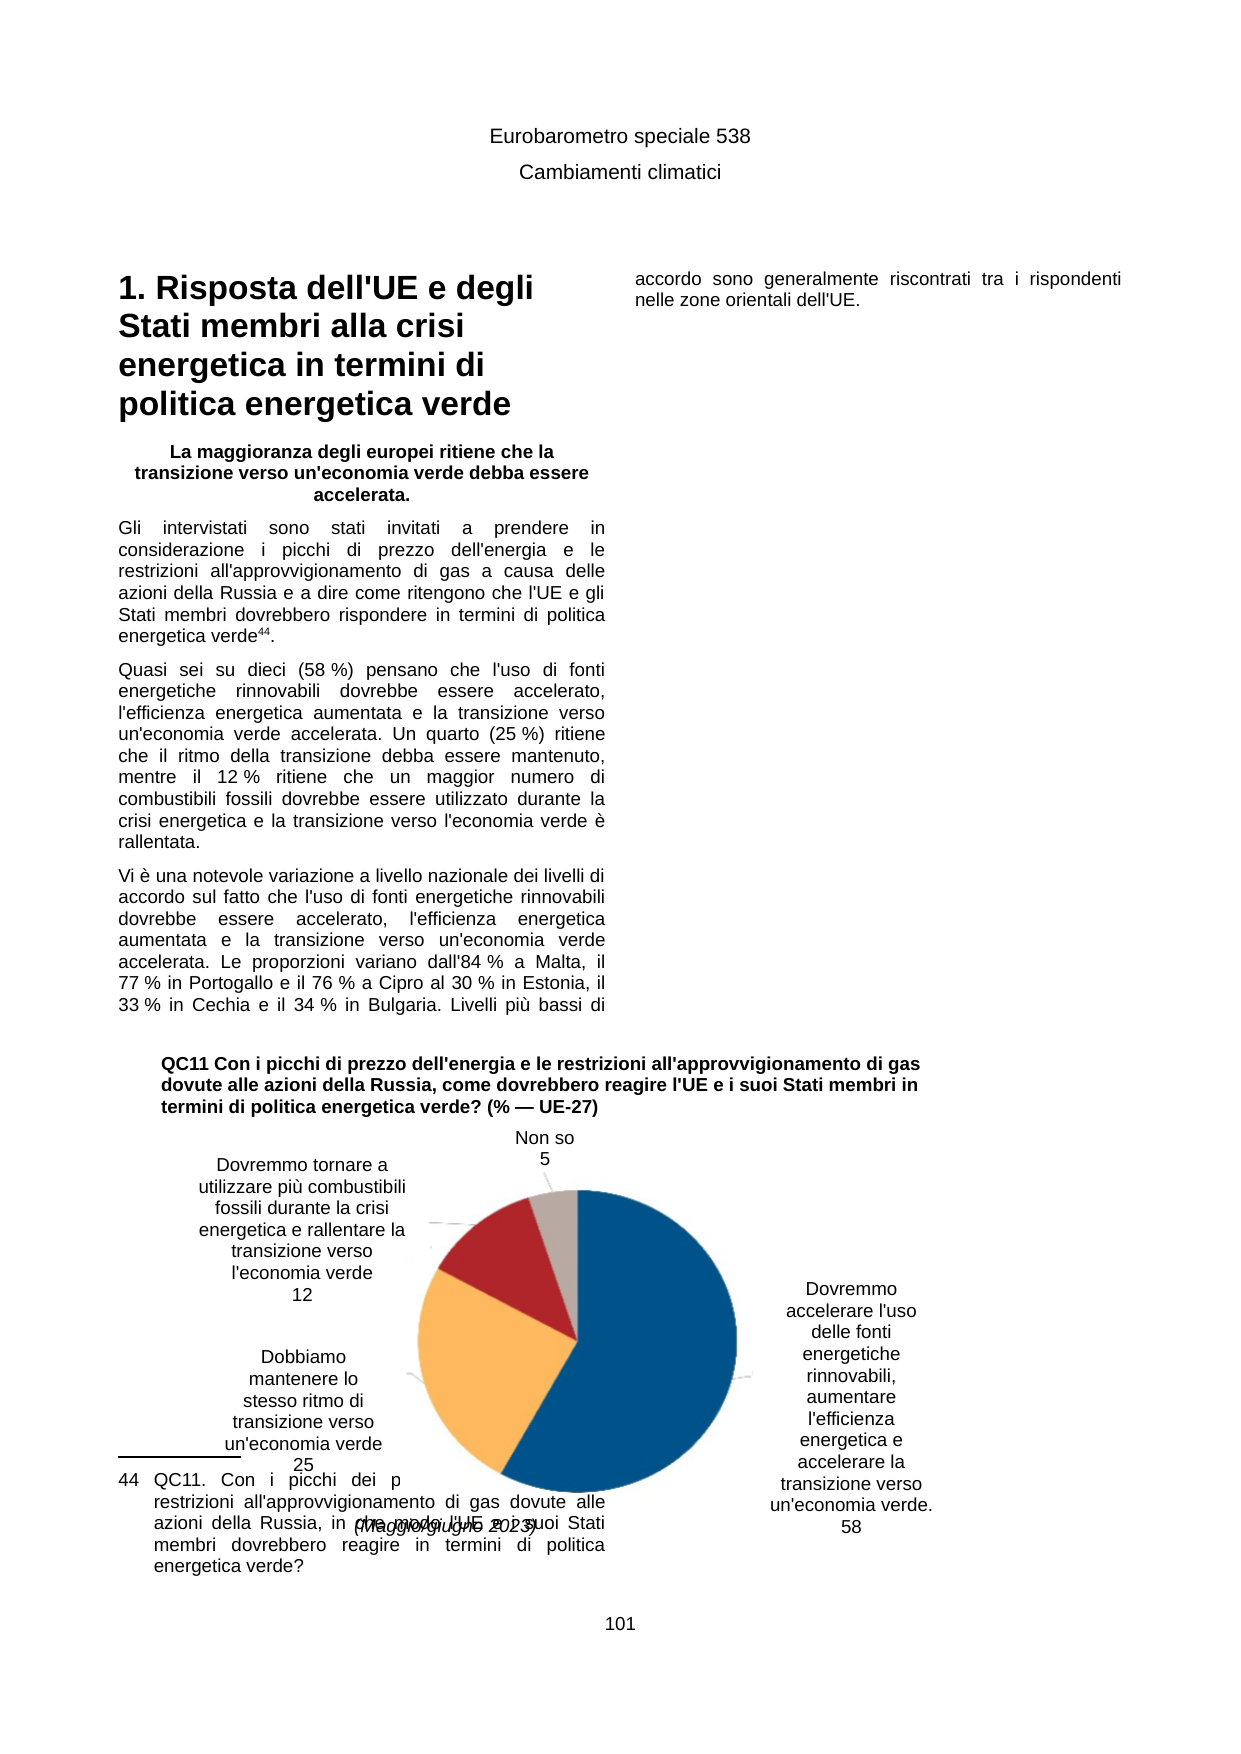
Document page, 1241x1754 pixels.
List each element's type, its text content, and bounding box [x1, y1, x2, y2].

text accordo sono generalmente riscontrati tra i rispondenti nelle zone orientali dell'UE. [635, 268, 1122, 311]
subtitle 1. Risposta dell'UE e degli Stati membri alla crisi energetica in termini di politica energetica verde [118, 268, 605, 422]
text La maggioranza degli europei ritiene che la transizione verso un'economia verde debba essere accelerata. [118, 441, 605, 505]
text QC11. Con i picchi dei prezzi dell'energia e le restrizioni all'approvvigionamento di gas dovute alle azioni della Russia, in che modo l'UE e i suoi Stati membri dovrebbero reagire in termini di politica energetica verde? [118, 1469, 605, 1577]
text Vi è una notevole variazione a livello nazionale dei livelli di accordo sul fatto che l'uso di fonti energetiche rinnovabili dovrebbe essere accelerato, l'efficienza energetica aumentata e la transizione verso un'economia verde accelerata. Le proporzioni variano dall'84 % a Malta, il 77 % in Portogallo e il 76 % a Cipro al 30 % in Estonia, il 33 % in Cechia e il 34 % in Bulgaria. Livelli più bassi di [118, 864, 605, 1015]
text Quasi sei su dieci (58 %) pensano che l'uso di fonti energetiche rinnovabili dovrebbe essere accelerato, l'efficienza energetica aumentata e la transizione verso un'economia verde accelerata. Un quarto (25 %) ritiene che il ritmo della transizione debba essere mantenuto, mentre il 12 % ritiene che un maggior numero di combustibili fossili dovrebbe essere utilizzato durante la crisi energetica e la transizione verso l'economia verde è rallentata. [118, 658, 605, 852]
text Gli intervistati sono stati invitati a prendere in considerazione i picchi di prezzo dell'energia e le restrizioni all'approvvigionamento di gas a causa delle azioni della Russia e a dire come ritengono che l'UE e gli Stati membri dovrebbero rispondere in termini di politica energetica verde. [118, 517, 605, 647]
picture [400, 1155, 761, 1494]
